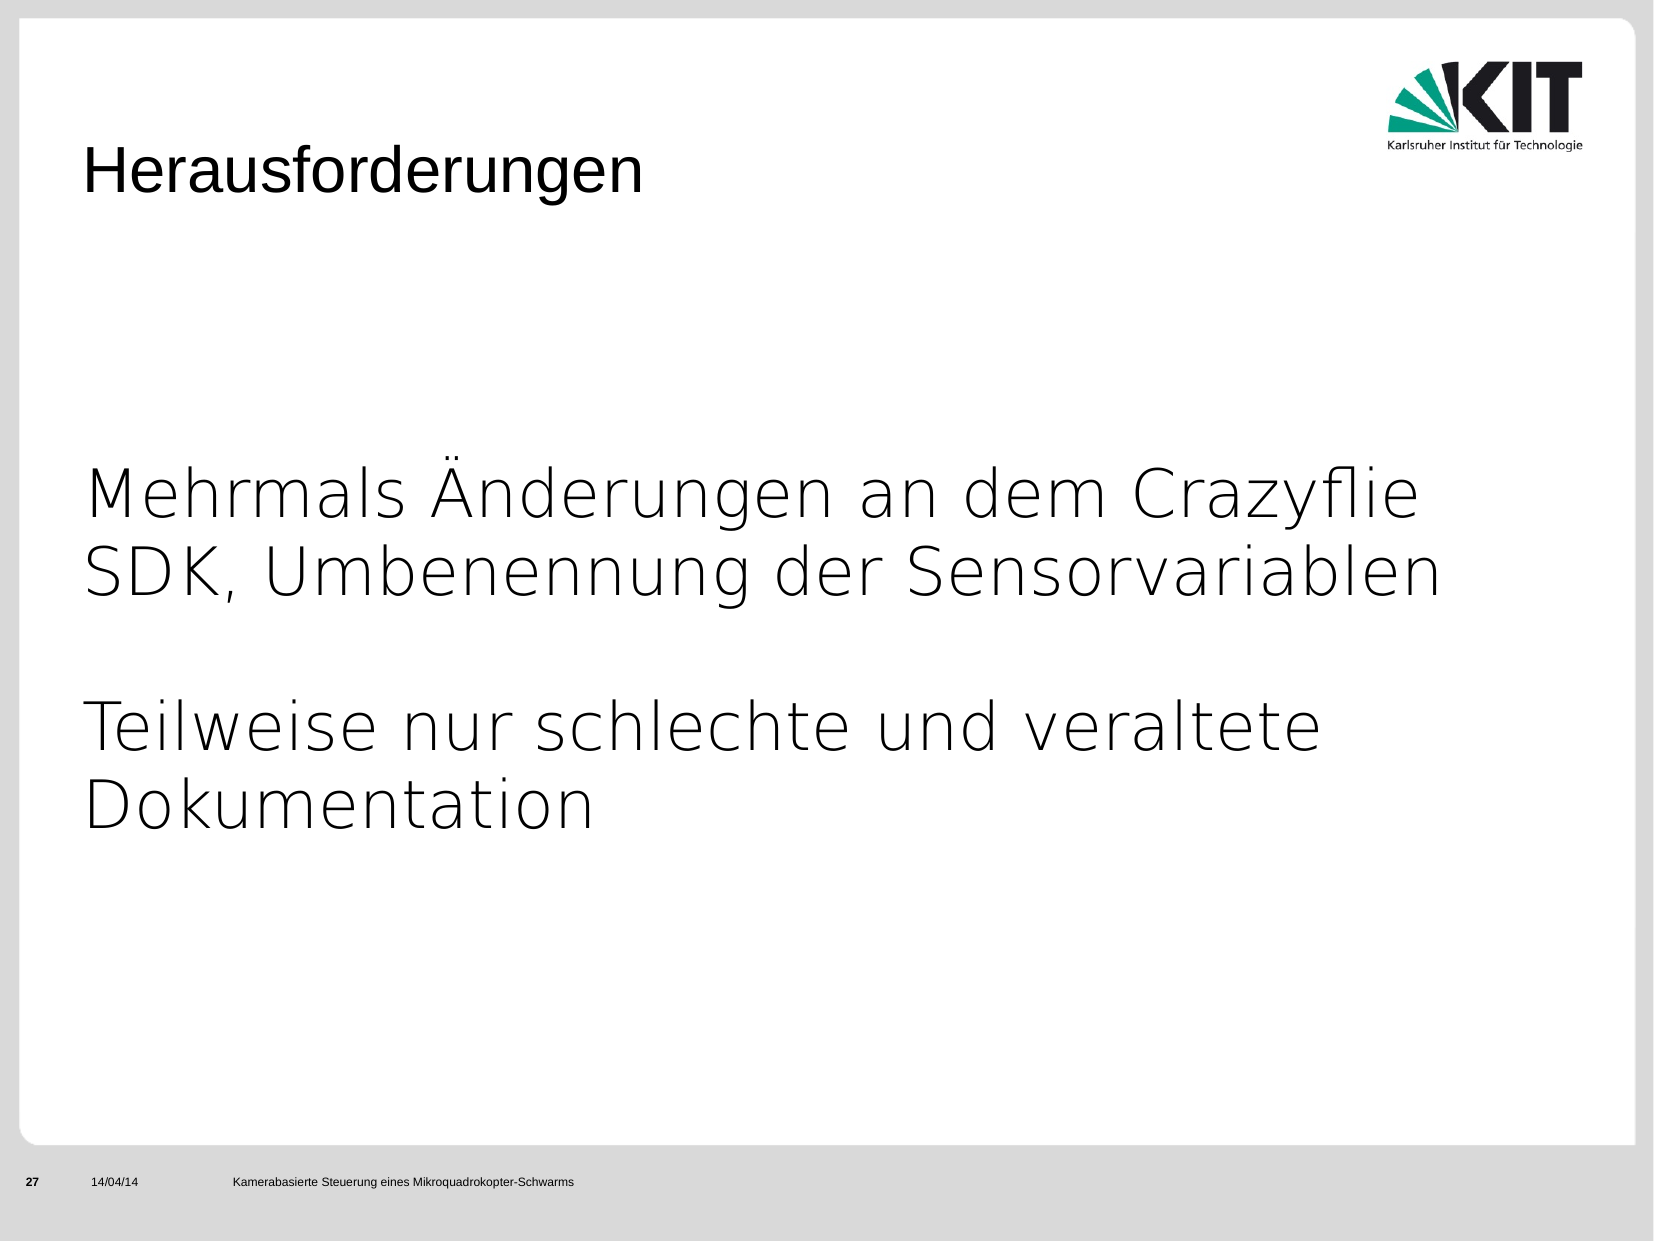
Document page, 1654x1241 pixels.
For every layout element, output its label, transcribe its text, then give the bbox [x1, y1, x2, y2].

subtitle Mehrmals Änderungen an dem Crazyflie SDK, Umbenennung der Sensorvariablen Teilweise nur schlechte und veraltete Dokumentation [82, 290, 1571, 1010]
title Herausforderungen [82, 49, 1571, 257]
picture [0, 0, 1654, 1241]
